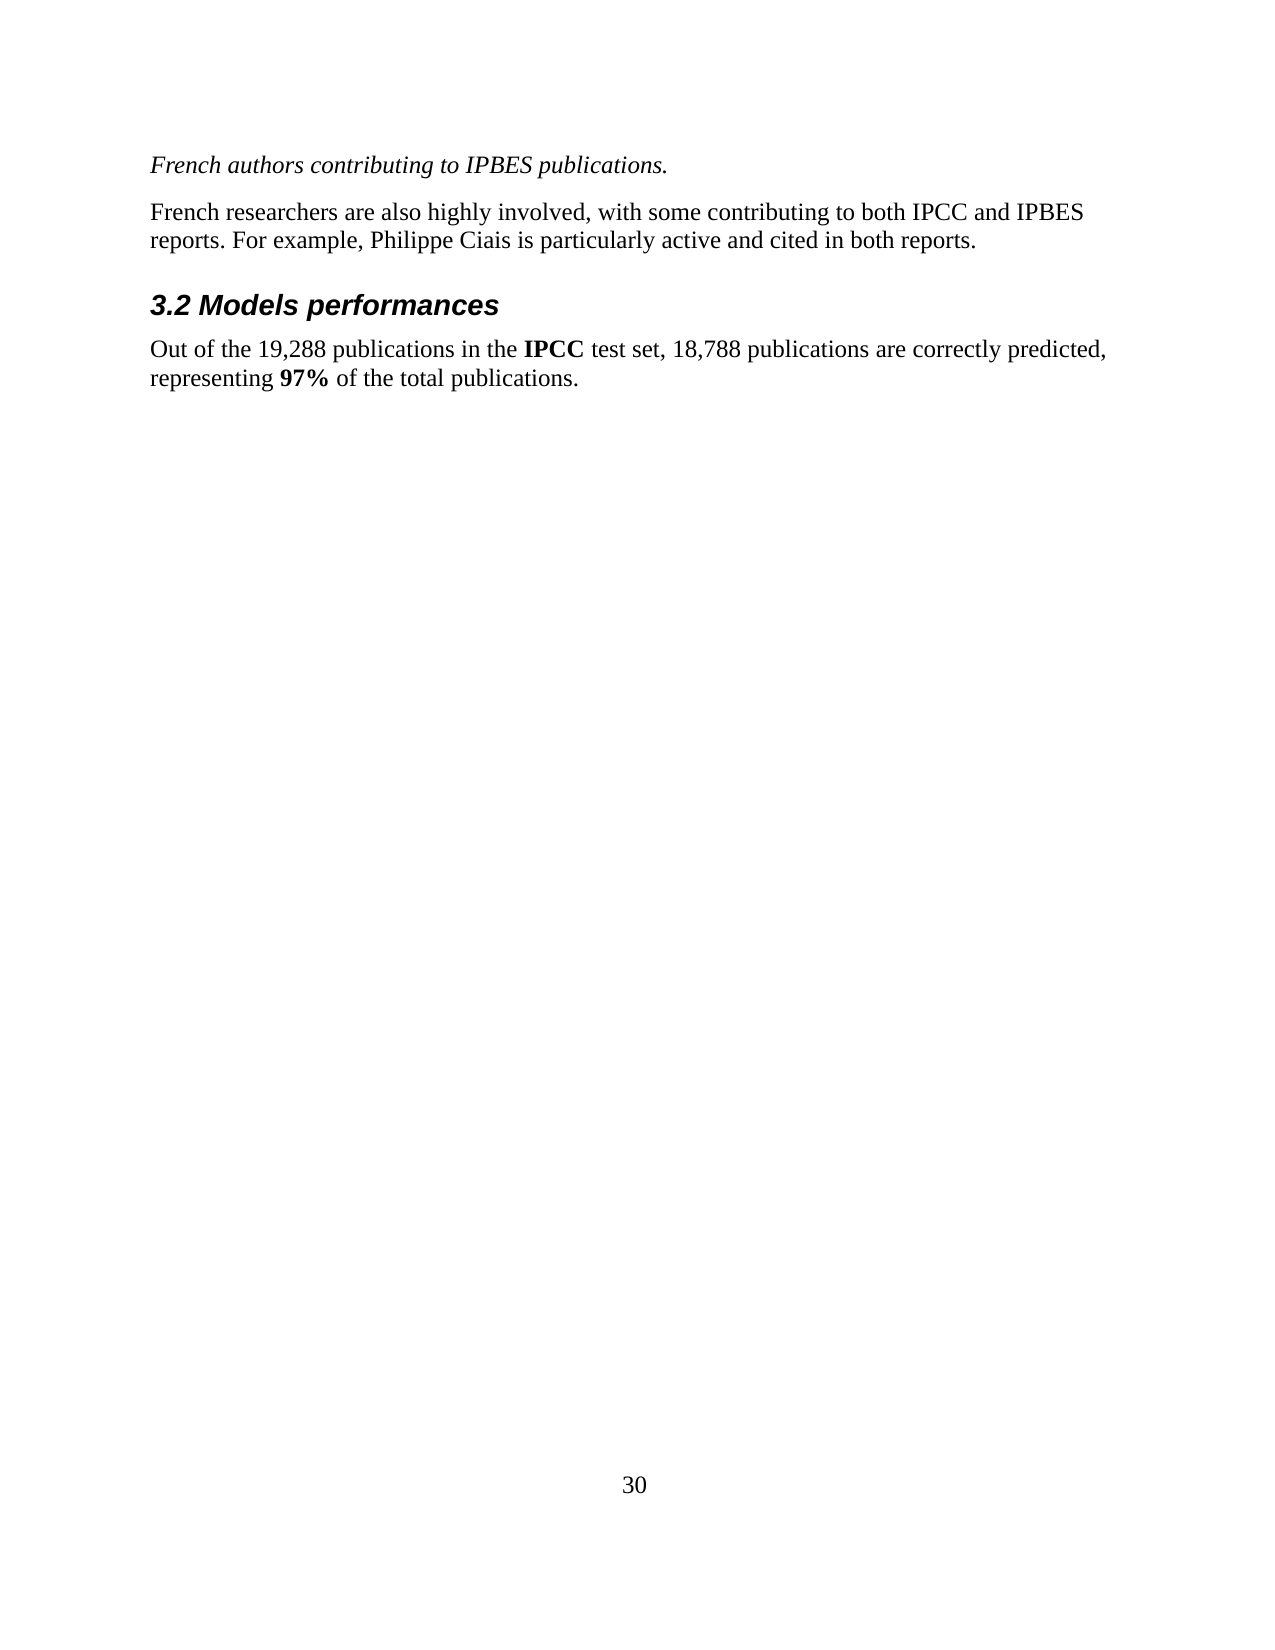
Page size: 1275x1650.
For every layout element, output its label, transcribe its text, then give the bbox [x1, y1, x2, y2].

text French authors contributing to IPBES publications. [150, 150, 1125, 179]
text Out of the 19,288 publications in the IPCC test set, 18,788 publications are correctly predicted, representing 97% of the total publications. [150, 334, 1125, 392]
text French researchers are also highly involved, with some contributing to both IPCC and IPBES reports. For example, Philippe Ciais is particularly active and cited in both reports. [150, 197, 1125, 254]
subtitle 3.2 Models performances [150, 288, 1125, 322]
